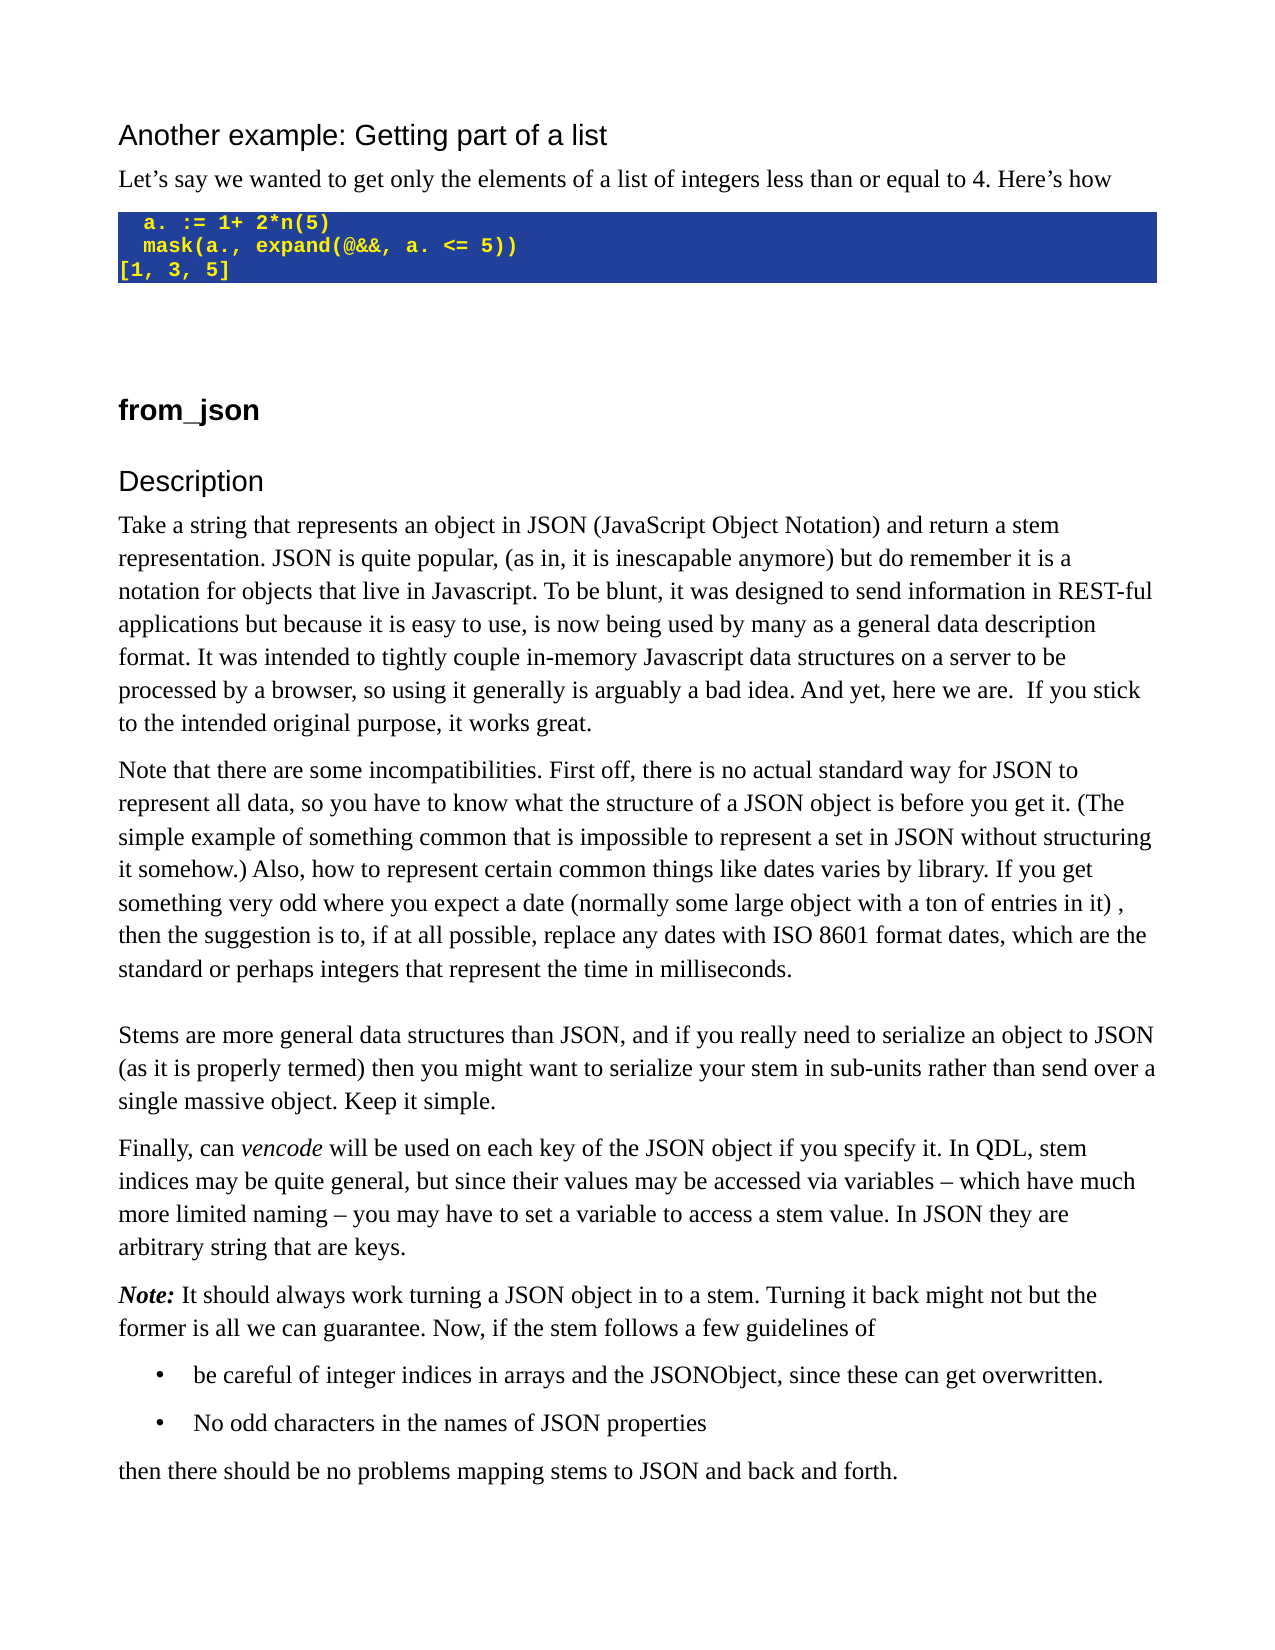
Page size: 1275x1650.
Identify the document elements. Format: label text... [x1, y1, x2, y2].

text mask(a., expand(@&&, a. <= 5)) [118, 235, 1157, 259]
text [1, 3, 5] [118, 259, 1157, 283]
subtitle Description [118, 464, 1157, 497]
subtitle from_json [118, 392, 1157, 426]
text a. := 1+ 2*n(5) [118, 212, 1157, 235]
text Let’s say we wanted to get only the elements of a list of integers less than or equal to 4. Here’s how [118, 164, 1157, 193]
text Note: It should always work turning a JSON object in to a stem. Turning it back might not but the former is all we can guarantee. Now, if the stem follows a few guidelines of [118, 1280, 1157, 1342]
subtitle Another example: Getting part of a list [118, 118, 1157, 152]
list No odd characters in the names of JSON properties [156, 1408, 1157, 1437]
text then there should be no problems mapping stems to JSON and back and forth. [118, 1456, 1157, 1484]
text Finally, can vencode will be used on each key of the JSON object if you specify it. In QDL, stem indices may be quite general, but since their values may be accessed via variables – which have much more limited naming – you may have to set a variable to access a stem value. In JSON they are arbitrary string that are keys. [118, 1133, 1157, 1261]
text Note that there are some incompatibilities. First off, there is no actual standard way for JSON to represent all data, so you have to know what the structure of a JSON object is before you get it. (The simple example of something common that is impossible to represent a set in JSON without structuring it somehow.) Also, how to represent certain common things like dates varies by library. If you get something very odd where you expect a date (normally some large object with a ton of entries in it) , then the suggestion is to, if at all possible, replace any dates with ISO 8601 format dates, which are the standard or perhaps integers that represent the time in milliseconds. Stems are more general data structures than JSON, and if you really need to serialize an object to JSON (as it is properly termed) then you might want to serialize your stem in sub-units rather than send over a single massive object. Keep it simple. [118, 756, 1157, 1114]
list be careful of integer indices in arrays and the JSONObject, since these can get overwritten. [156, 1361, 1157, 1389]
text Take a string that represents an object in JSON (JavaScript Object Notation) and return a stem representation. JSON is quite popular, (as in, it is inescapable anymore) but do remember it is a notation for objects that live in Javascript. To be blunt, it was designed to send information in REST-ful applications but because it is easy to use, is now being used by many as a general data description format. It was intended to tightly couple in-memory Javascript data structures on a server to be processed by a browser, so using it generally is arguably a bad idea. And yet, here we are. If you stick to the intended original purpose, it works great. [118, 510, 1157, 737]
